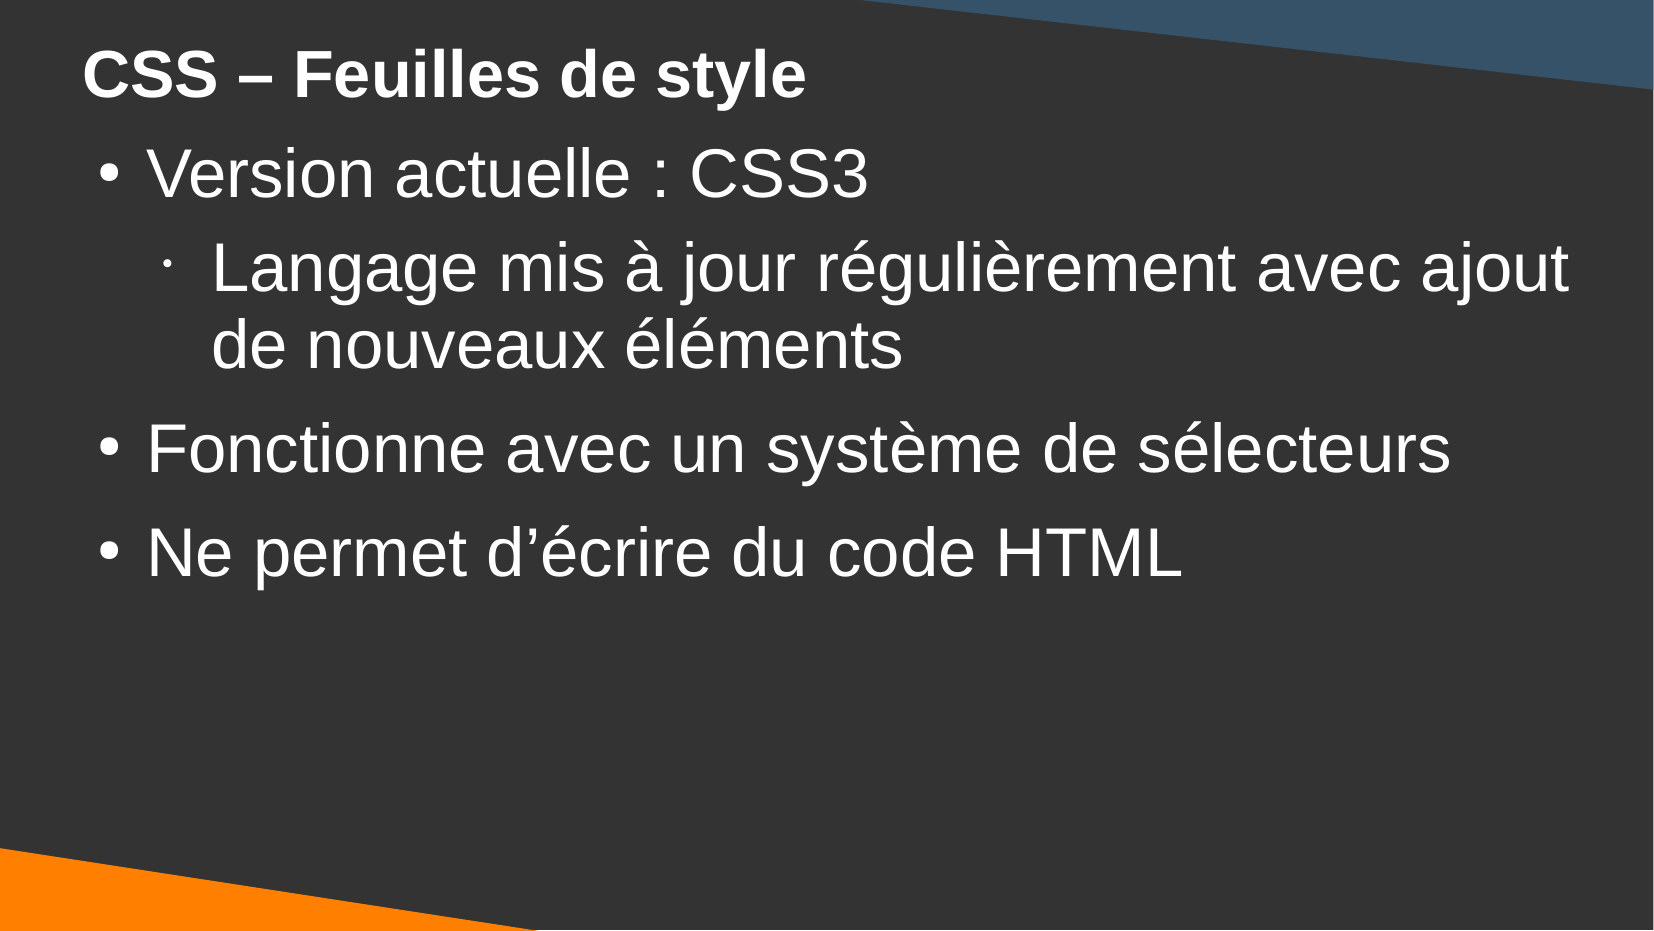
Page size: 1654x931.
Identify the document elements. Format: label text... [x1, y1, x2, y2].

text_box [0, 848, 540, 931]
list Version actuelle : CSS3 Langage mis à jour régulièrement avec ajout de nouveaux éléments Fonctionne avec un système de sélecteurs Ne permet d’écrire du code HTML [80, 135, 1605, 591]
title CSS – Feuilles de style [82, 36, 1571, 114]
text_box [859, 0, 1654, 90]
